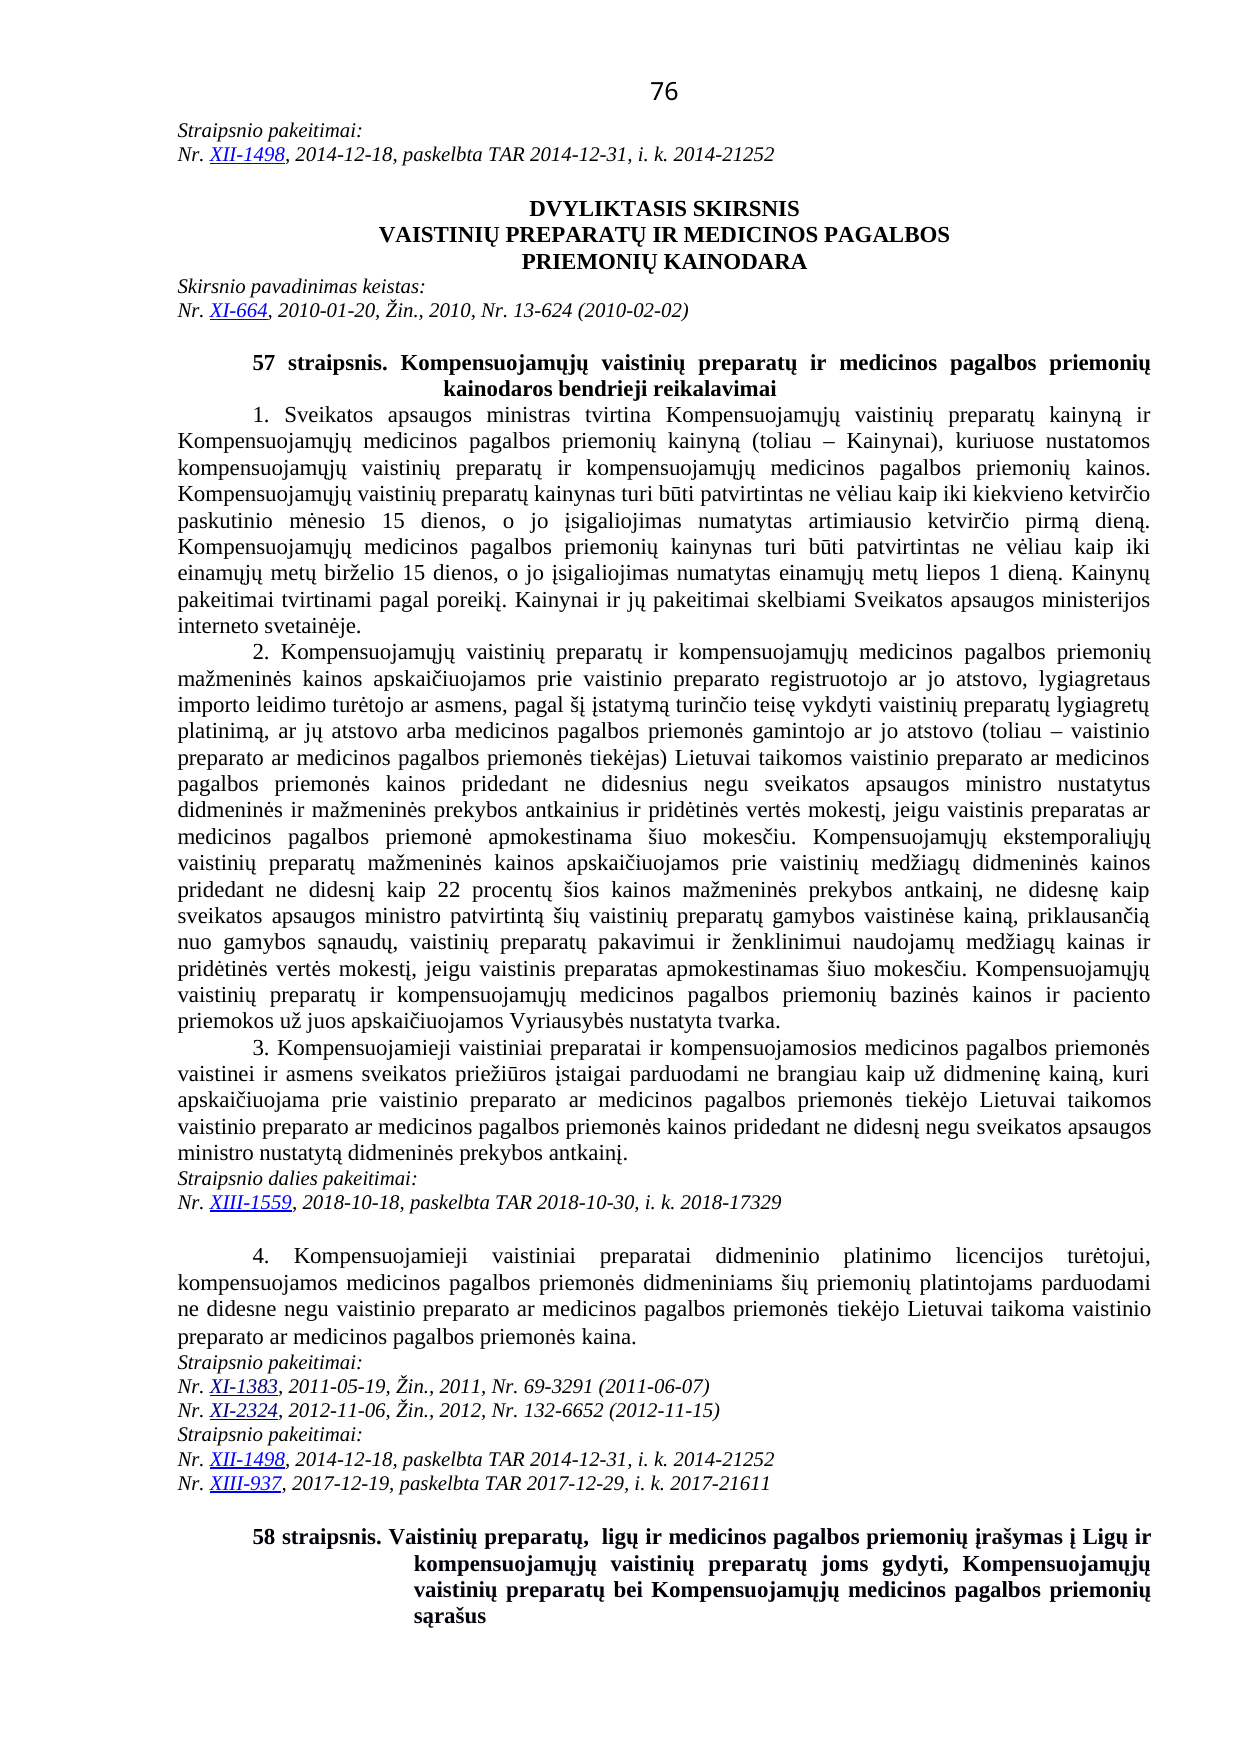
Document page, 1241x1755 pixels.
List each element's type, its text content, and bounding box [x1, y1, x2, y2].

subtitle VAISTINIŲ PREPARATŲ IR MEDICINOS PAGALBOS [177, 221, 1152, 248]
text Straipsnio dalies pakeitimai: [177, 1166, 1152, 1189]
text Nr. XIII-937, 2017-12-19, paskelbta TAR 2017-12-29, i. k. 2017-21611 [177, 1471, 1152, 1494]
text 4. Kompensuojamieji vaistiniai preparatai didmeninio platinimo licencijos turėtojui, kompensuojamos medicinos pagalbos priemonės didmeniniams šių priemonių platintojams parduodami ne didesne negu vaistinio preparato ar medicinos pagalbos priemonės tiekėjo Lietuvai taikoma vaistinio preparato ar medicinos pagalbos priemonės kaina. [177, 1242, 1152, 1350]
subtitle DVYLIKTASIS SKIRSNIS [177, 195, 1152, 221]
text Straipsnio pakeitimai: [177, 118, 1152, 142]
text Nr. XI-2324, 2012-11-06, Žin., 2012, Nr. 132-6652 (2012-11-15) [177, 1398, 1152, 1422]
text 58 straipsnis. Vaistinių preparatų, ligų ir medicinos pagalbos priemonių įrašymas į Ligų ir kompensuojamųjų vaistinių preparatų joms gydyti, Kompensuojamųjų vaistinių preparatų bei Kompensuojamųjų medicinos pagalbos priemonių sąrašus [252, 1523, 1152, 1629]
text 2. Kompensuojamųjų vaistinių preparatų ir kompensuojamųjų medicinos pagalbos priemonių mažmeninės kainos apskaičiuojamos prie vaistinio preparato registruotojo ar jo atstovo, lygiagretaus importo leidimo turėtojo ar asmens, pagal šį įstatymą turinčio teisę vykdyti vaistinių preparatų lygiagretų platinimą, ar jų atstovo arba medicinos pagalbos priemonės gamintojo ar jo atstovo (toliau – vaistinio preparato ar medicinos pagalbos priemonės tiekėjas) Lietuvai taikomos vaistinio preparato ar medicinos pagalbos priemonės kainos pridedant ne didesnius negu sveikatos apsaugos ministro nustatytus didmeninės ir mažmeninės prekybos antkainius ir pridėtinės vertės mokestį, jeigu vaistinis preparatas ar medicinos pagalbos priemonė apmokestinama šiuo mokesčiu. Kompensuojamųjų ekstemporaliųjų vaistinių preparatų mažmeninės kainos apskaičiuojamos prie vaistinių medžiagų didmeninės kainos pridedant ne didesnį kaip 22 procentų šios kainos mažmeninės prekybos antkainį, ne didesnę kaip sveikatos apsaugos ministro patvirtintą šių vaistinių preparatų gamybos vaistinėse kainą, priklausančią nuo gamybos sąnaudų, vaistinių preparatų pakavimui ir ženklinimui naudojamų medžiagų kainas ir pridėtinės vertės mokestį, jeigu vaistinis preparatas apmokestinamas šiuo mokesčiu. Kompensuojamųjų vaistinių preparatų ir kompensuojamųjų medicinos pagalbos priemonių bazinės kainos ir paciento priemokos už juos apskaičiuojamos Vyriausybės nustatyta tvarka. [177, 638, 1152, 1034]
text Nr. XII-1498, 2014-12-18, paskelbta TAR 2014-12-31, i. k. 2014-21252 [177, 142, 1152, 166]
text PRIEMONIŲ KAINODARA [177, 248, 1152, 274]
text 57 straipsnis. Kompensuojamųjų vaistinių preparatų ir medicinos pagalbos priemonių kainodaros bendrieji reikalavimai [252, 348, 1152, 401]
text 3. Kompensuojamieji vaistiniai preparatai ir kompensuojamosios medicinos pagalbos priemonės vaistinei ir asmens sveikatos priežiūros įstaigai parduodami ne brangiau kaip už didmeninę kainą, kuri apskaičiuojama prie vaistinio preparato ar medicinos pagalbos priemonės tiekėjo Lietuvai taikomos vaistinio preparato ar medicinos pagalbos priemonės kainos pridedant ne didesnį negu sveikatos apsaugos ministro nustatytą didmeninės prekybos antkainį. [177, 1034, 1152, 1166]
text Nr. XII-1498, 2014-12-18, paskelbta TAR 2014-12-31, i. k. 2014-21252 [177, 1446, 1152, 1471]
text Straipsnio pakeitimai: [177, 1350, 1152, 1374]
text 1. Sveikatos apsaugos ministras tvirtina Kompensuojamųjų vaistinių preparatų kainyną ir Kompensuojamųjų medicinos pagalbos priemonių kainyną (toliau – Kainynai), kuriuose nustatomos kompensuojamųjų vaistinių preparatų ir kompensuojamųjų medicinos pagalbos priemonių kainos. Kompensuojamųjų vaistinių preparatų kainynas turi būti patvirtintas ne vėliau kaip iki kiekvieno ketvirčio paskutinio mėnesio 15 dienos, o jo įsigaliojimas numatytas artimiausio ketvirčio pirmą dieną. Kompensuojamųjų medicinos pagalbos priemonių kainynas turi būti patvirtintas ne vėliau kaip iki einamųjų metų birželio 15 dienos, o jo įsigaliojimas numatytas einamųjų metų liepos 1 dieną. Kainynų pakeitimai tvirtinami pagal poreikį. Kainynai ir jų pakeitimai skelbiami Sveikatos apsaugos ministerijos interneto svetainėje. [177, 401, 1152, 638]
text Straipsnio pakeitimai: [177, 1422, 1152, 1446]
text Nr. XI-664, 2010-01-20, Žin., 2010, Nr. 13-624 (2010-02-02) [177, 298, 1152, 322]
text Skirsnio pavadinimas keistas: [177, 274, 1152, 298]
text Nr. XIII-1559, 2018-10-18, paskelbta TAR 2018-10-30, i. k. 2018-17329 [177, 1189, 1152, 1214]
text Nr. XI-1383, 2011-05-19, Žin., 2011, Nr. 69-3291 (2011-06-07) [177, 1374, 1152, 1398]
